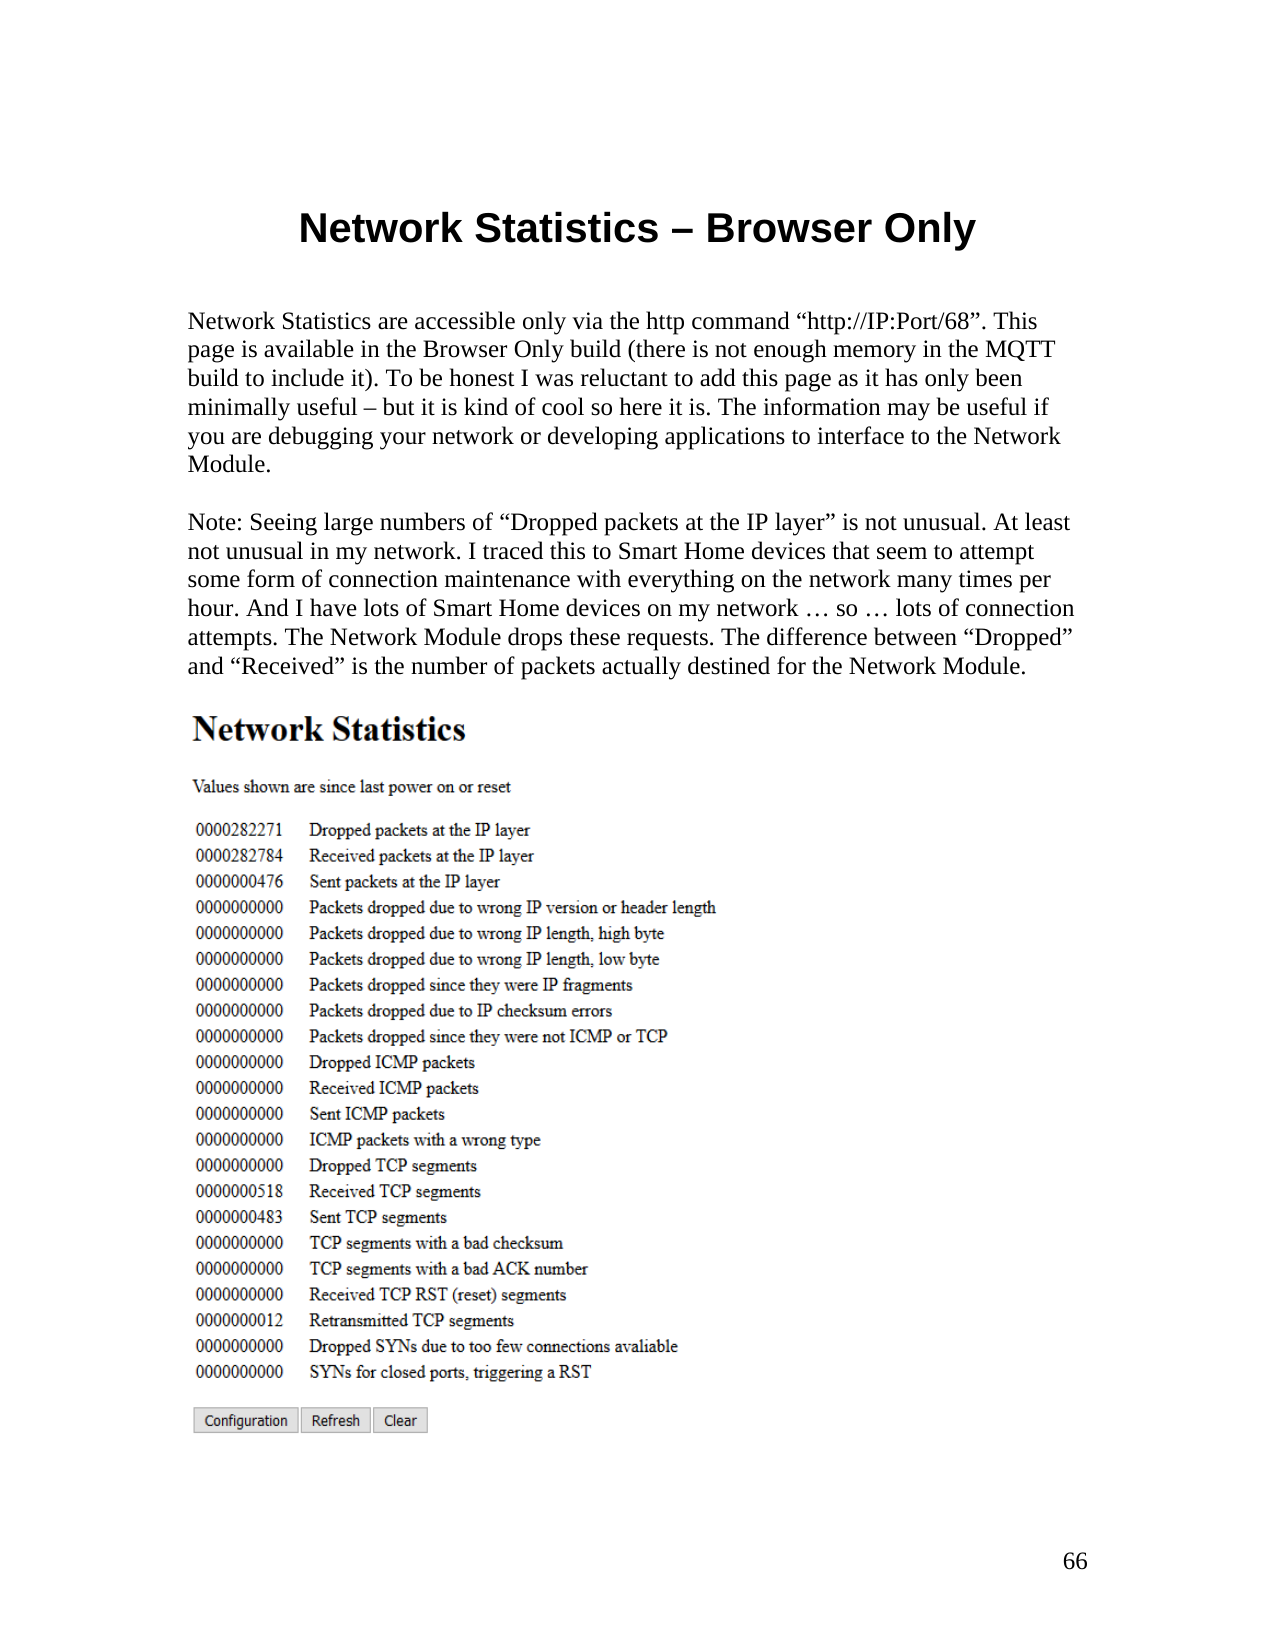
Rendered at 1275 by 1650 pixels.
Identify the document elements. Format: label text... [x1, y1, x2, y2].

picture [187, 708, 741, 1446]
subtitle Network Statistics – Browser Only [187, 204, 1087, 252]
text Note: Seeing large numbers of “Dropped packets at the IP layer” is not unusual. At least not unusual in my network. I traced this to Smart Home devices that seem to attempt some form of connection maintenance with everything on the network many times per hour. And I have lots of Smart Home devices on my network … so … lots of connection attempts. The Network Module drops these requests. The difference between “Dropped” and “Received” is the number of packets actually destined for the Network Module. [187, 507, 1087, 679]
text Network Statistics are accessible only via the http command “http://IP:Port/68”. This page is available in the Browser Only build (there is not enough memory in the MQTT build to include it). To be honest I was reluctant to add this page as it has only been minimally useful – but it is kind of cool so here it is. The information may be useful if you are debugging your network or developing applications to interface to the Network Module. [187, 306, 1087, 478]
